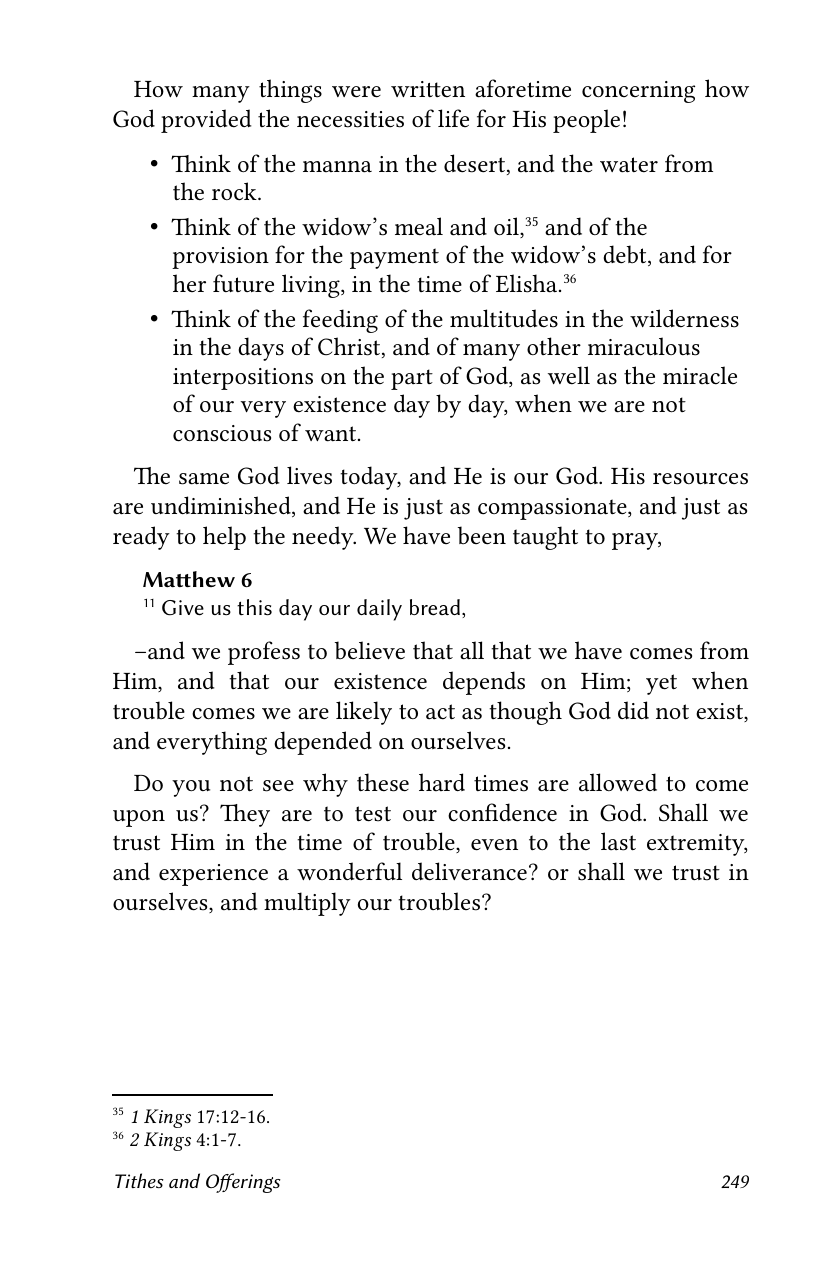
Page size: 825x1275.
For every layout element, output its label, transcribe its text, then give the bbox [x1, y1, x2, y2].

text How many things were written aforetime concerning how God provided the necessities of life for His people! [112, 75, 750, 133]
list 1 Kings 17:12-16. [112, 1104, 750, 1128]
list 2 Kings 4:1-7. [112, 1128, 750, 1152]
text Do you not see why these hard times are allowed to come upon us? They are to test our confidence in God. Shall we trust Him in the time of trouble, even to the last extremity, and experience a wonderful deliverance? or shall we trust in ourselves, and multiply our troubles? [112, 769, 750, 917]
list Think of the feeding of the multitudes in the wilderness in the days of Christ, and of many other miraculous interpositions on the part of God, as well as the miracle of our very existence day by day, when we are not conscious of want. [150, 304, 750, 447]
text 11 Give us this day our daily bread, [142, 594, 720, 621]
text The same God lives today, and He is our God. His resources are undiminished, and He is just as compassionate, and just as ready to help the needy. We have been taught to pray, [112, 462, 750, 551]
text –and we profess to believe that all that we have comes from Him, and that our existence depends on Him; yet when trouble comes we are likely to act as though God did not exist, and everything depended on ourselves. [112, 637, 750, 755]
list Think of the manna in the desert, and the water from the rock. [150, 150, 750, 207]
text Matthew 6 [142, 567, 750, 593]
list Think of the widow’s meal and oil, and of the provision for the payment of the widow’s debt, and for her future living, in the time of Elisha. [150, 213, 750, 298]
